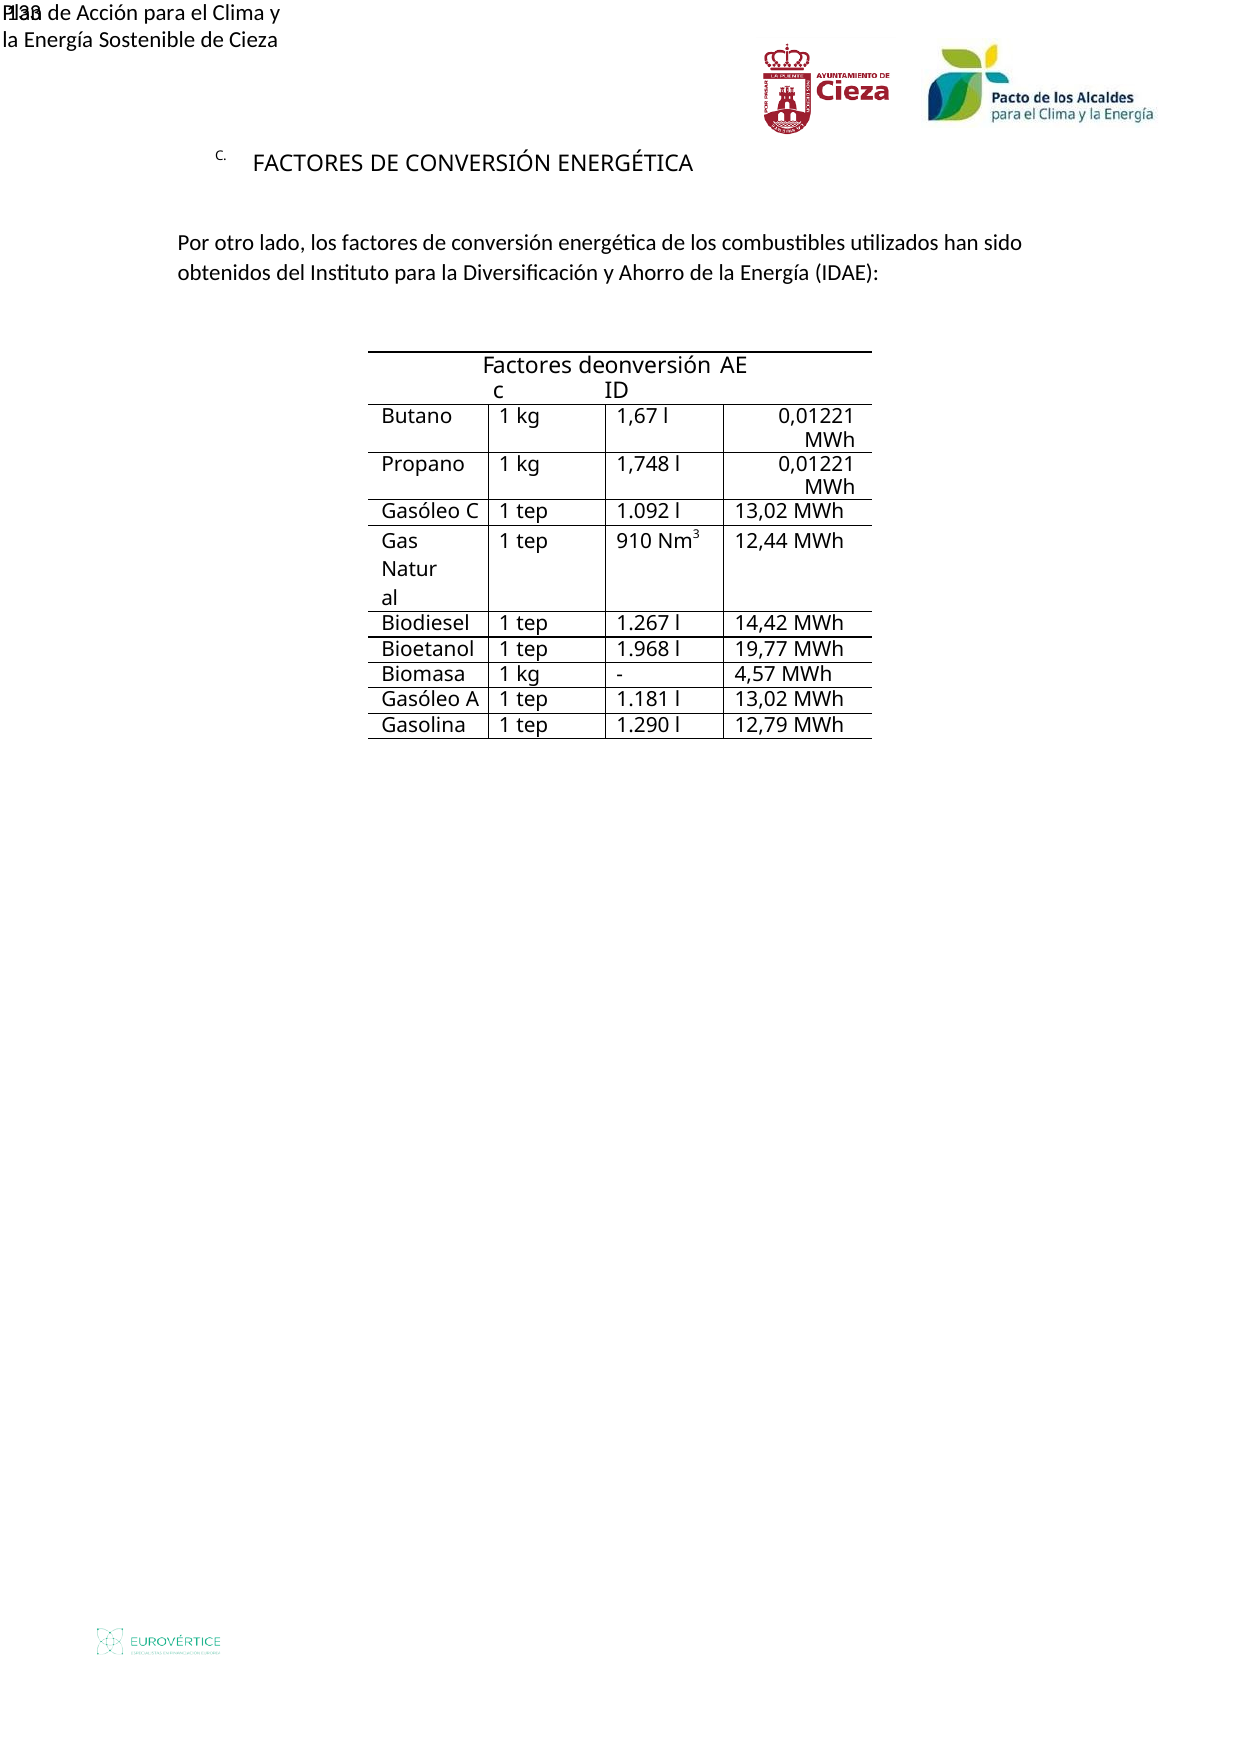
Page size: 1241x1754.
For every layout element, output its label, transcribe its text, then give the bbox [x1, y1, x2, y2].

table_cell Gasolina [368, 714, 488, 738]
table_cell 910 Nm3 [606, 526, 723, 611]
table_cell 0,01221 MWh [724, 453, 872, 499]
table_cell 1 tep [489, 500, 605, 525]
picture [96, 1628, 221, 1655]
table_cell 1.267 l [606, 612, 723, 636]
table_cell 0,01221 MWh [724, 405, 872, 452]
text Por otro lado, los factores de conversión energética de los combustibles utilizados han sido obtenidos del Instituto para la Diversificación y Ahorro de la Energía (IDAE): [177, 228, 1026, 286]
table_cell 1 kg [489, 663, 605, 687]
table_header AE [724, 353, 872, 404]
table_cell 1 kg [489, 405, 605, 452]
table_cell 1.290 l [606, 714, 723, 738]
table_cell Gasóleo C [368, 500, 488, 525]
table_cell - [606, 663, 723, 687]
table_cell 12,79 MWh [724, 714, 872, 738]
table_cell Gas Natural [368, 526, 488, 611]
table_header F [368, 353, 488, 404]
table_cell Biomasa [368, 663, 488, 687]
table_cell 1 tep [489, 612, 605, 636]
table_cell 1 tep [489, 526, 605, 611]
list FACTORES DE CONVERSIÓN ENERGÉTICA [215, 146, 1078, 178]
table_cell Gasóleo A [368, 688, 488, 712]
table_cell 1 tep [489, 638, 605, 662]
table_cell Butano [368, 405, 488, 452]
table_cell Propano [368, 453, 488, 499]
table_cell 13,02 MWh [724, 500, 872, 525]
table_cell 1,67 l [606, 405, 723, 452]
picture [755, 37, 897, 139]
table_cell 1.968 l [606, 638, 723, 662]
table_cell 1,748 l [606, 453, 723, 499]
table_cell Bioetanol [368, 638, 488, 662]
table_cell 13,02 MWh [724, 688, 872, 712]
table_cell 1 kg [489, 453, 605, 499]
table_header actores de c [488, 353, 605, 404]
table_header onversión ID [605, 353, 723, 404]
table_cell Biodiesel [368, 612, 488, 636]
table_cell 1.181 l [606, 688, 723, 712]
table_cell 4,57 MWh [724, 663, 872, 687]
table_cell 1 tep [489, 714, 605, 738]
table_cell 12,44 MWh [724, 526, 872, 611]
picture [921, 38, 1159, 128]
table_cell 14,42 MWh [724, 612, 872, 636]
table_cell 19,77 MWh [724, 638, 872, 662]
table_cell 1 tep [489, 688, 605, 712]
table_cell 1.092 l [606, 500, 723, 525]
